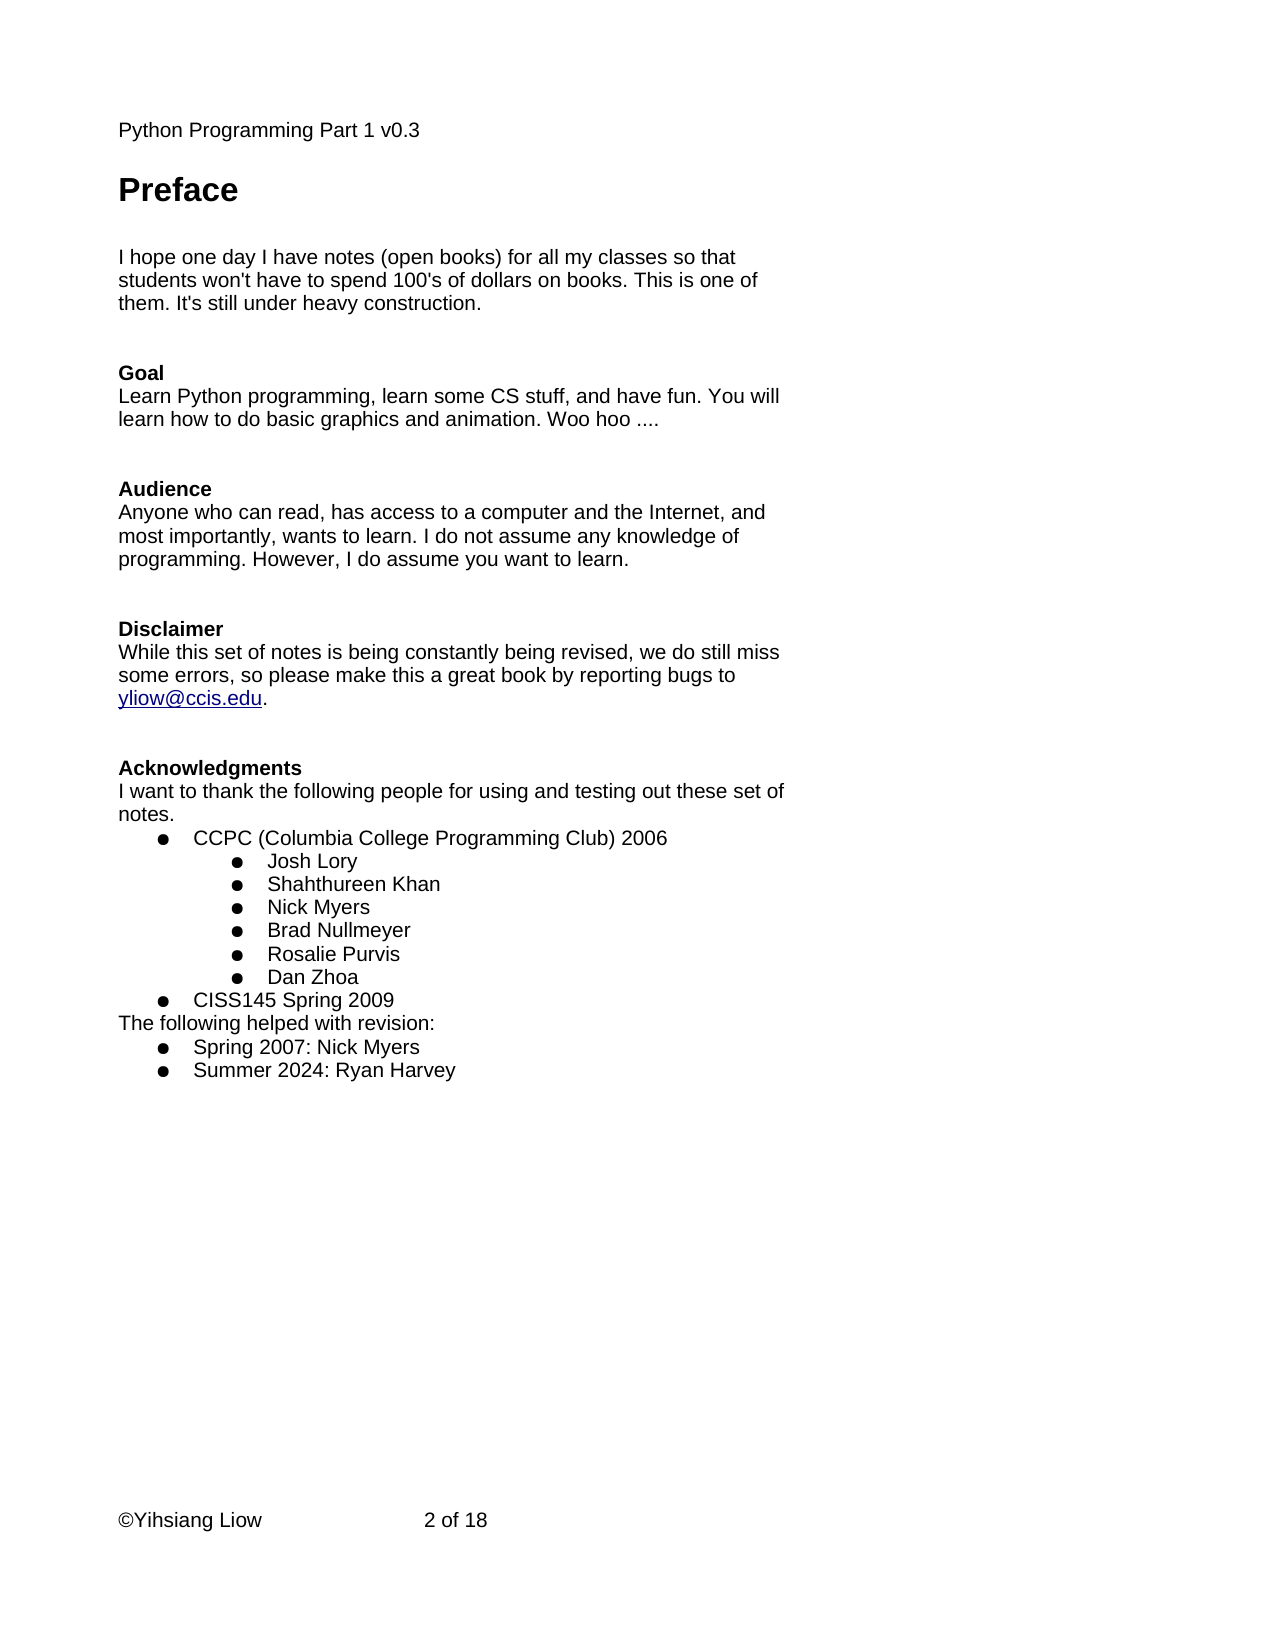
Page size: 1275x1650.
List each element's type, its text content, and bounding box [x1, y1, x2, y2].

list Dan Zhoa [229, 966, 793, 989]
list Brad Nullmeyer [229, 919, 793, 942]
text Disclaimer [118, 617, 793, 640]
text I want to thank the following people for using and testing out these set of notes. [118, 780, 793, 826]
text Acknowledgments [118, 756, 793, 780]
list CISS145 Spring 2009 [156, 989, 793, 1012]
list CCPC (Columbia College Programming Club) 2006 [156, 826, 793, 849]
text Anyone who can read, has access to a computer and the Internet, and most importantly, wants to learn. I do not assume any knowledge of programming. However, I do assume you want to learn. [118, 501, 793, 571]
text I hope one day I have notes (open books) for all my classes so that students won't have to spend 100's of dollars on books. This is one of them. It's still under heavy construction. [118, 245, 793, 315]
text The following helped with revision: [118, 1012, 793, 1035]
text While this set of notes is being constantly being revised, we do still miss some errors, so please make this a great book by reporting bugs to yliow@ccis.edu. [118, 640, 793, 710]
list Spring 2007: Nick Myers [156, 1035, 793, 1058]
text Audience [118, 478, 793, 501]
list Nick Myers [229, 896, 793, 919]
text Goal [118, 362, 793, 385]
list Josh Lory [229, 849, 793, 873]
list Rosalie Purvis [229, 942, 793, 966]
list Summer 2024: Ryan Harvey [156, 1058, 793, 1082]
list Shahthureen Khan [229, 873, 793, 896]
text Learn Python programming, learn some CS stuff, and have fun. You will learn how to do basic graphics and animation. Woo hoo .... [118, 385, 793, 431]
text Preface [118, 171, 793, 208]
